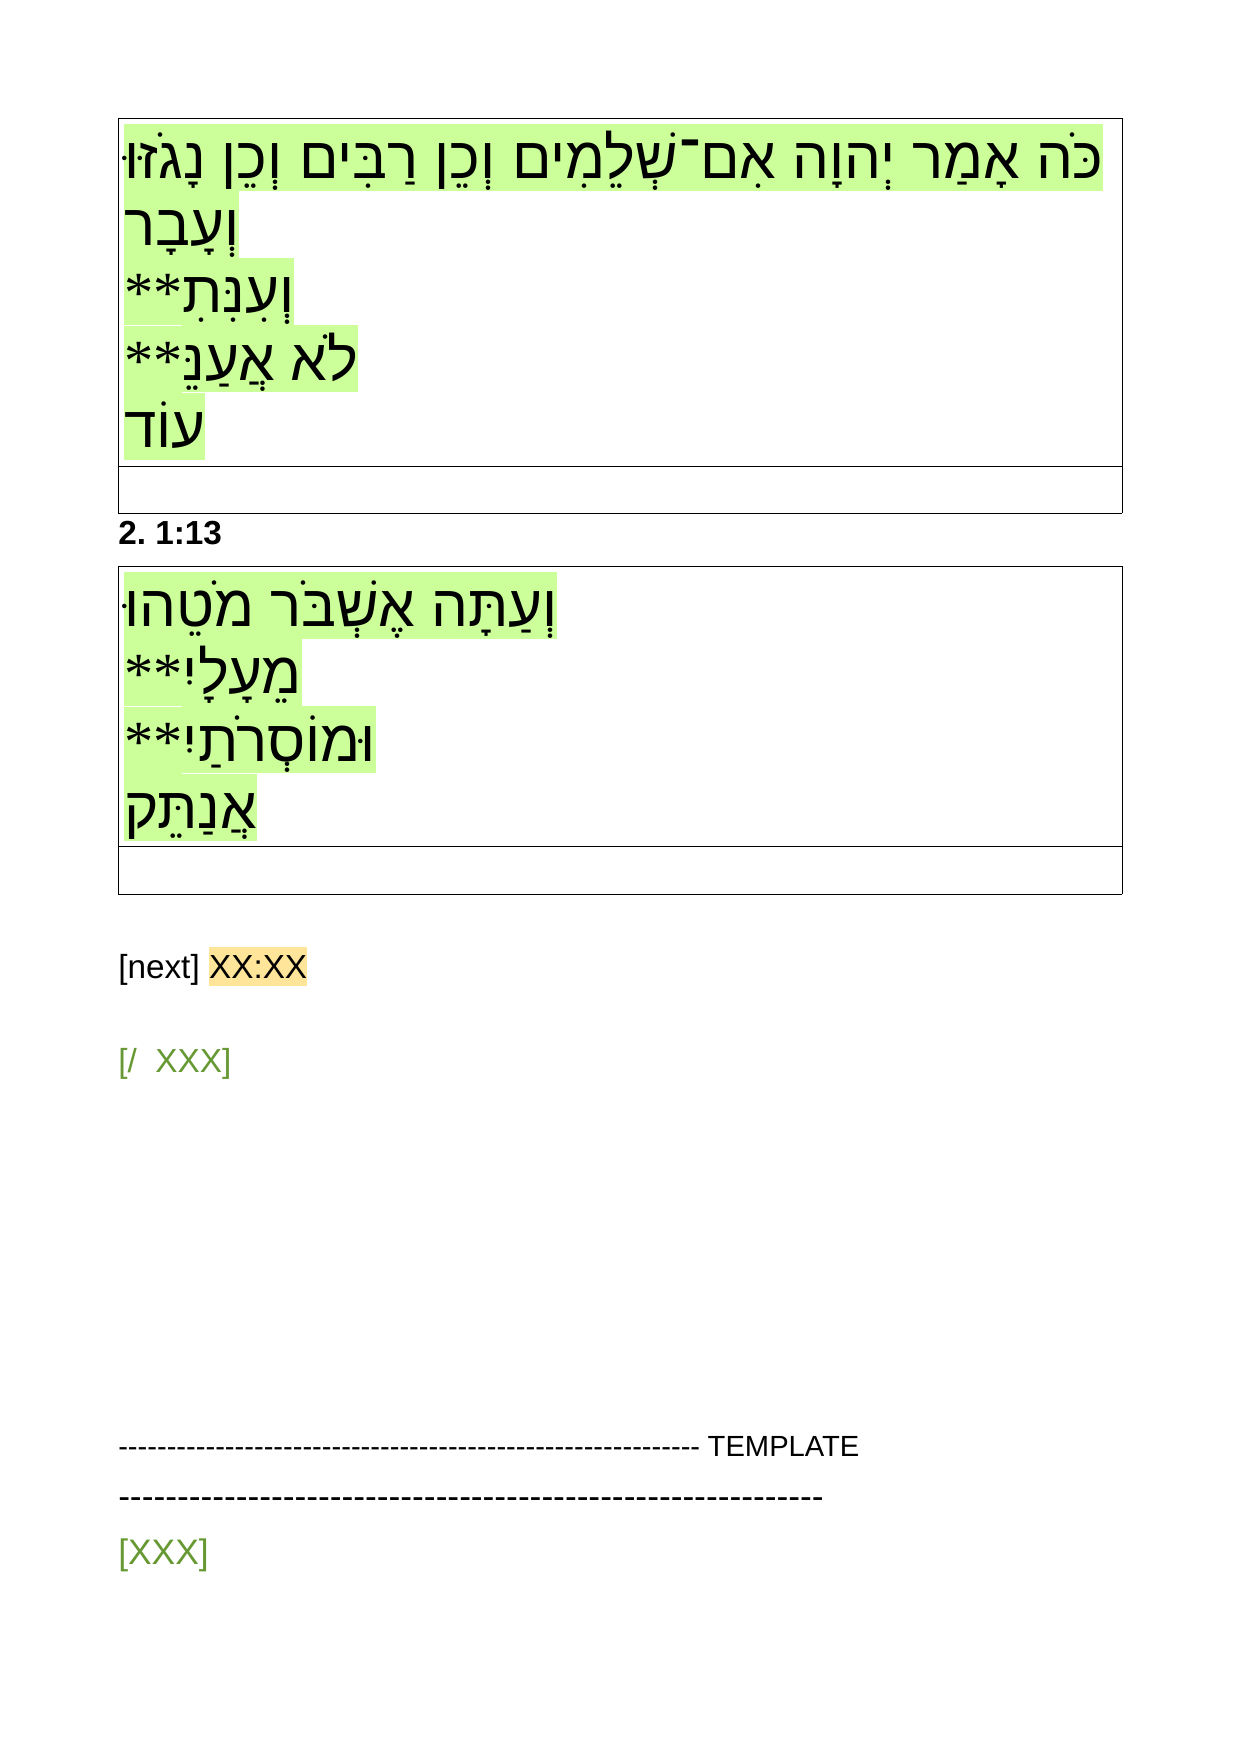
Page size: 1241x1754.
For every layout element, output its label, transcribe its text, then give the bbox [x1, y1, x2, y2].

table_cell [119, 847, 1122, 894]
text ------------------------------------------------------------ TEMPLATE [118, 1429, 1122, 1463]
text [next] XX:XX [118, 947, 1122, 986]
table_header וְעַתָּה אֶשְׁבֹּר מֹטֵהוּ **מֵעָלָיִ **וּמוֹסְרֹתַיִ אֲנַתֵּק [119, 567, 1122, 846]
table_header כֹּה אָמַר יְהוָה אִם־שְׁלֵמִים וְכֵן רַבִּים וְכֵן נָגֹזּוּ וְעָבָר **וְעִנִּתִ **לֹא אֲעַנֵּ עוֹד [119, 119, 1122, 466]
text [/ XXX] [118, 1041, 1122, 1080]
table_cell [119, 467, 1122, 513]
text ------------------------------------------------------------ [118, 1475, 1122, 1516]
text 2. 1:13 [118, 514, 1122, 552]
text [XXX] [118, 1532, 1122, 1572]
